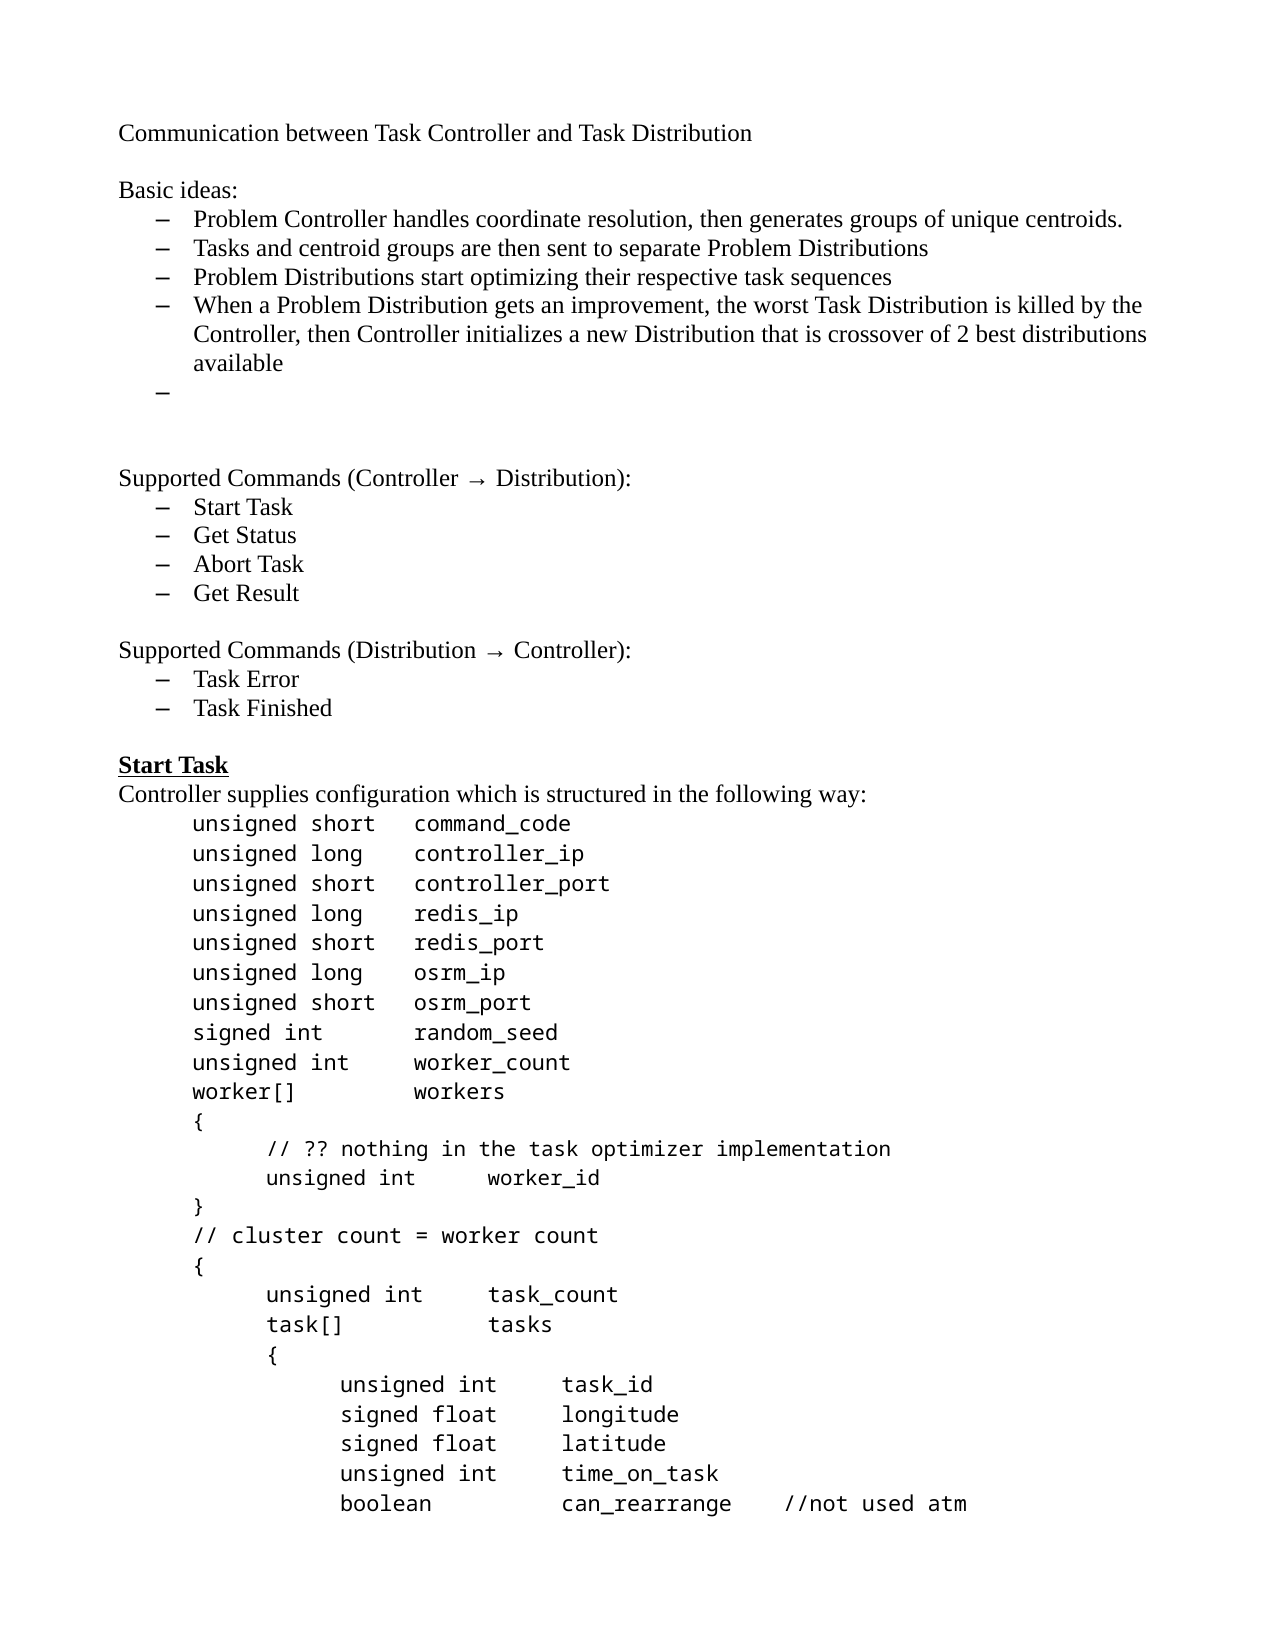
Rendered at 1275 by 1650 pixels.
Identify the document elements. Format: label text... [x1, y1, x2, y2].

text unsigned long osrm_ip [118, 957, 1157, 987]
text } [118, 1191, 1157, 1220]
list Tasks and centroid groups are then sent to separate Problem Distributions [156, 233, 1157, 262]
text Supported Commands (Distribution → Controller): [118, 636, 1157, 664]
text { [118, 1106, 1157, 1134]
text Communication between Task Controller and Task Distribution [118, 118, 1157, 147]
text Basic ideas: [118, 176, 1157, 204]
text unsigned int worker_count [118, 1046, 1157, 1076]
text Controller supplies configuration which is structured in the following way: [118, 779, 1157, 808]
list Get Status [156, 521, 1157, 549]
text unsigned short controller_port [118, 868, 1157, 897]
text signed float latitude [192, 1428, 1157, 1458]
list Abort Task [156, 549, 1157, 578]
text unsigned short osrm_port [118, 987, 1157, 1017]
text signed float longitude [192, 1398, 1157, 1428]
text // ?? nothing in the task optimizer implementation [118, 1134, 1157, 1163]
text signed int random_seed [118, 1017, 1157, 1046]
list Task Finished [156, 693, 1157, 722]
list Problem Controller handles coordinate resolution, then generates groups of unique centroids. [156, 204, 1157, 233]
list Get Result [156, 578, 1157, 607]
text Start Task [118, 751, 1157, 779]
list When a Problem Distribution gets an improvement, the worst Task Distribution is killed by the Controller, then Controller initializes a new Distribution that is crossover of 2 best distributions available [156, 291, 1157, 377]
text unsigned int time_on_task [192, 1458, 1157, 1488]
text unsigned int task_count [192, 1279, 1157, 1309]
text unsigned short command_code [118, 808, 1157, 838]
text Supported Commands (Controller → Distribution): [118, 463, 1157, 492]
text unsigned long controller_ip [118, 838, 1157, 868]
text unsigned long redis_ip [118, 897, 1157, 927]
list Start Task [156, 492, 1157, 521]
text boolean can_rearrange //not used atm [192, 1488, 1157, 1518]
list Problem Distributions start optimizing their respective task sequences [156, 262, 1157, 291]
text unsigned short redis_port [118, 927, 1157, 957]
list Task Error [156, 664, 1157, 693]
text worker[] workers [118, 1076, 1157, 1106]
text task[] tasks [192, 1309, 1157, 1339]
text // cluster count = worker count [118, 1220, 1157, 1249]
text { [192, 1339, 1157, 1369]
text { [118, 1249, 1157, 1279]
text unsigned int worker_id [118, 1163, 1157, 1191]
text unsigned int task_id [192, 1369, 1157, 1398]
